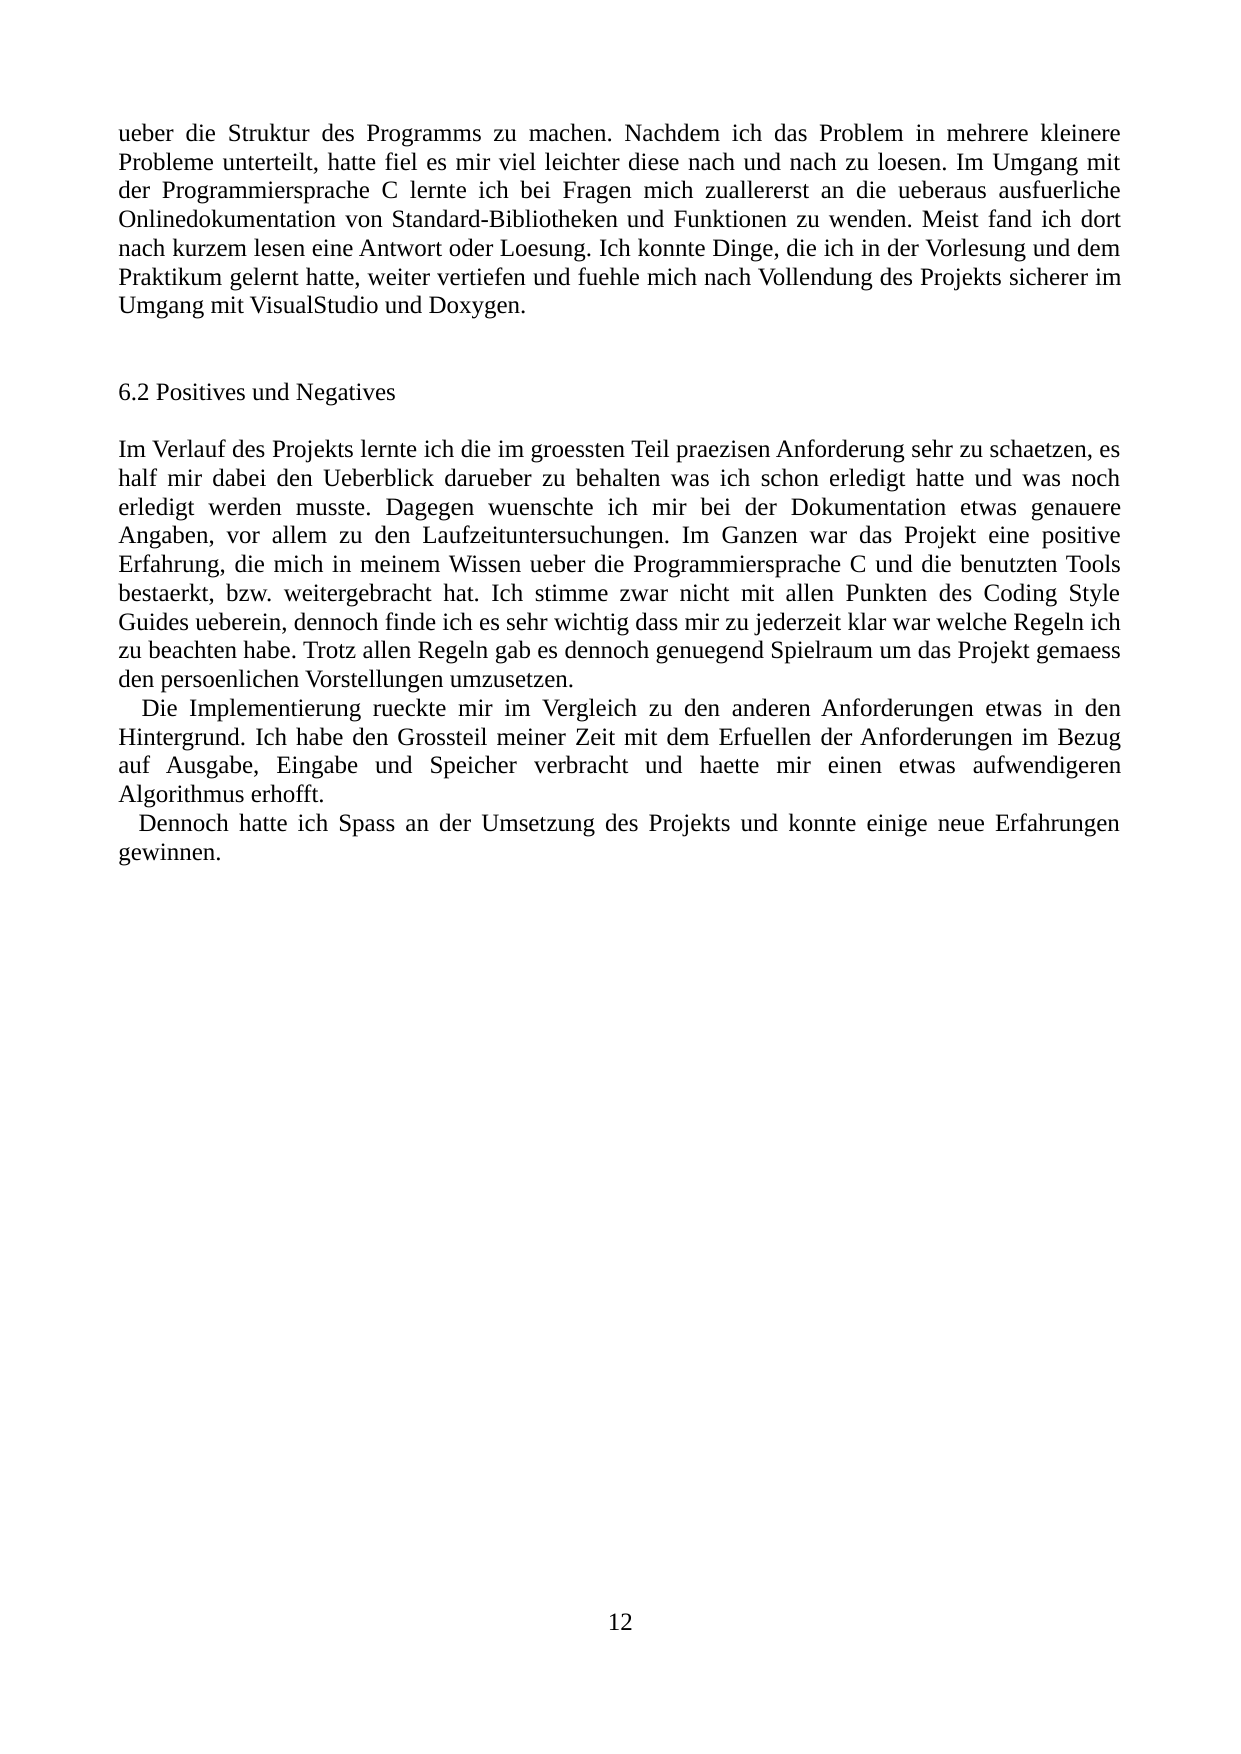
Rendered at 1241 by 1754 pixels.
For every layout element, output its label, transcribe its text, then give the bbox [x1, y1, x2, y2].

text Dennoch hatte ich Spass an der Umsetzung des Projekts und konnte einige neue Erfahrungen gewinnen. [118, 808, 1122, 866]
text Die Implementierung rueckte mir im Vergleich zu den anderen Anforderungen etwas in den Hintergrund. Ich habe den Grossteil meiner Zeit mit dem Erfuellen der Anforderungen im Bezug auf Ausgabe, Eingabe und Speicher verbracht und haette mir einen etwas aufwendigeren Algorithmus erhofft. [118, 693, 1122, 808]
text Im Verlauf des Projekts lernte ich die im groessten Teil praezisen Anforderung sehr zu schaetzen, es half mir dabei den Ueberblick darueber zu behalten was ich schon erledigt hatte und was noch erledigt werden musste. Dagegen wuenschte ich mir bei der Dokumentation etwas genauere Angaben, vor allem zu den Laufzeituntersuchungen. Im Ganzen war das Projekt eine positive Erfahrung, die mich in meinem Wissen ueber die Programmiersprache C und die benutzten Tools bestaerkt, bzw. weitergebracht hat. Ich stimme zwar nicht mit allen Punkten des Coding Style Guides ueberein, dennoch finde ich es sehr wichtig dass mir zu jederzeit klar war welche Regeln ich zu beachten habe. Trotz allen Regeln gab es dennoch genuegend Spielraum um das Projekt gemaess den persoenlichen Vorstellungen umzusetzen. [118, 434, 1122, 693]
text 6.2 Positives und Negatives [118, 377, 1122, 406]
text ueber die Struktur des Programms zu machen. Nachdem ich das Problem in mehrere kleinere Probleme unterteilt, hatte fiel es mir viel leichter diese nach und nach zu loesen. Im Umgang mit der Programmiersprache C lernte ich bei Fragen mich zuallererst an die ueberaus ausfuerliche Onlinedokumentation von Standard-Bibliotheken und Funktionen zu wenden. Meist fand ich dort nach kurzem lesen eine Antwort oder Loesung. Ich konnte Dinge, die ich in der Vorlesung und dem Praktikum gelernt hatte, weiter vertiefen und fuehle mich nach Vollendung des Projekts sicherer im Umgang mit VisualStudio und Doxygen. [118, 118, 1122, 319]
